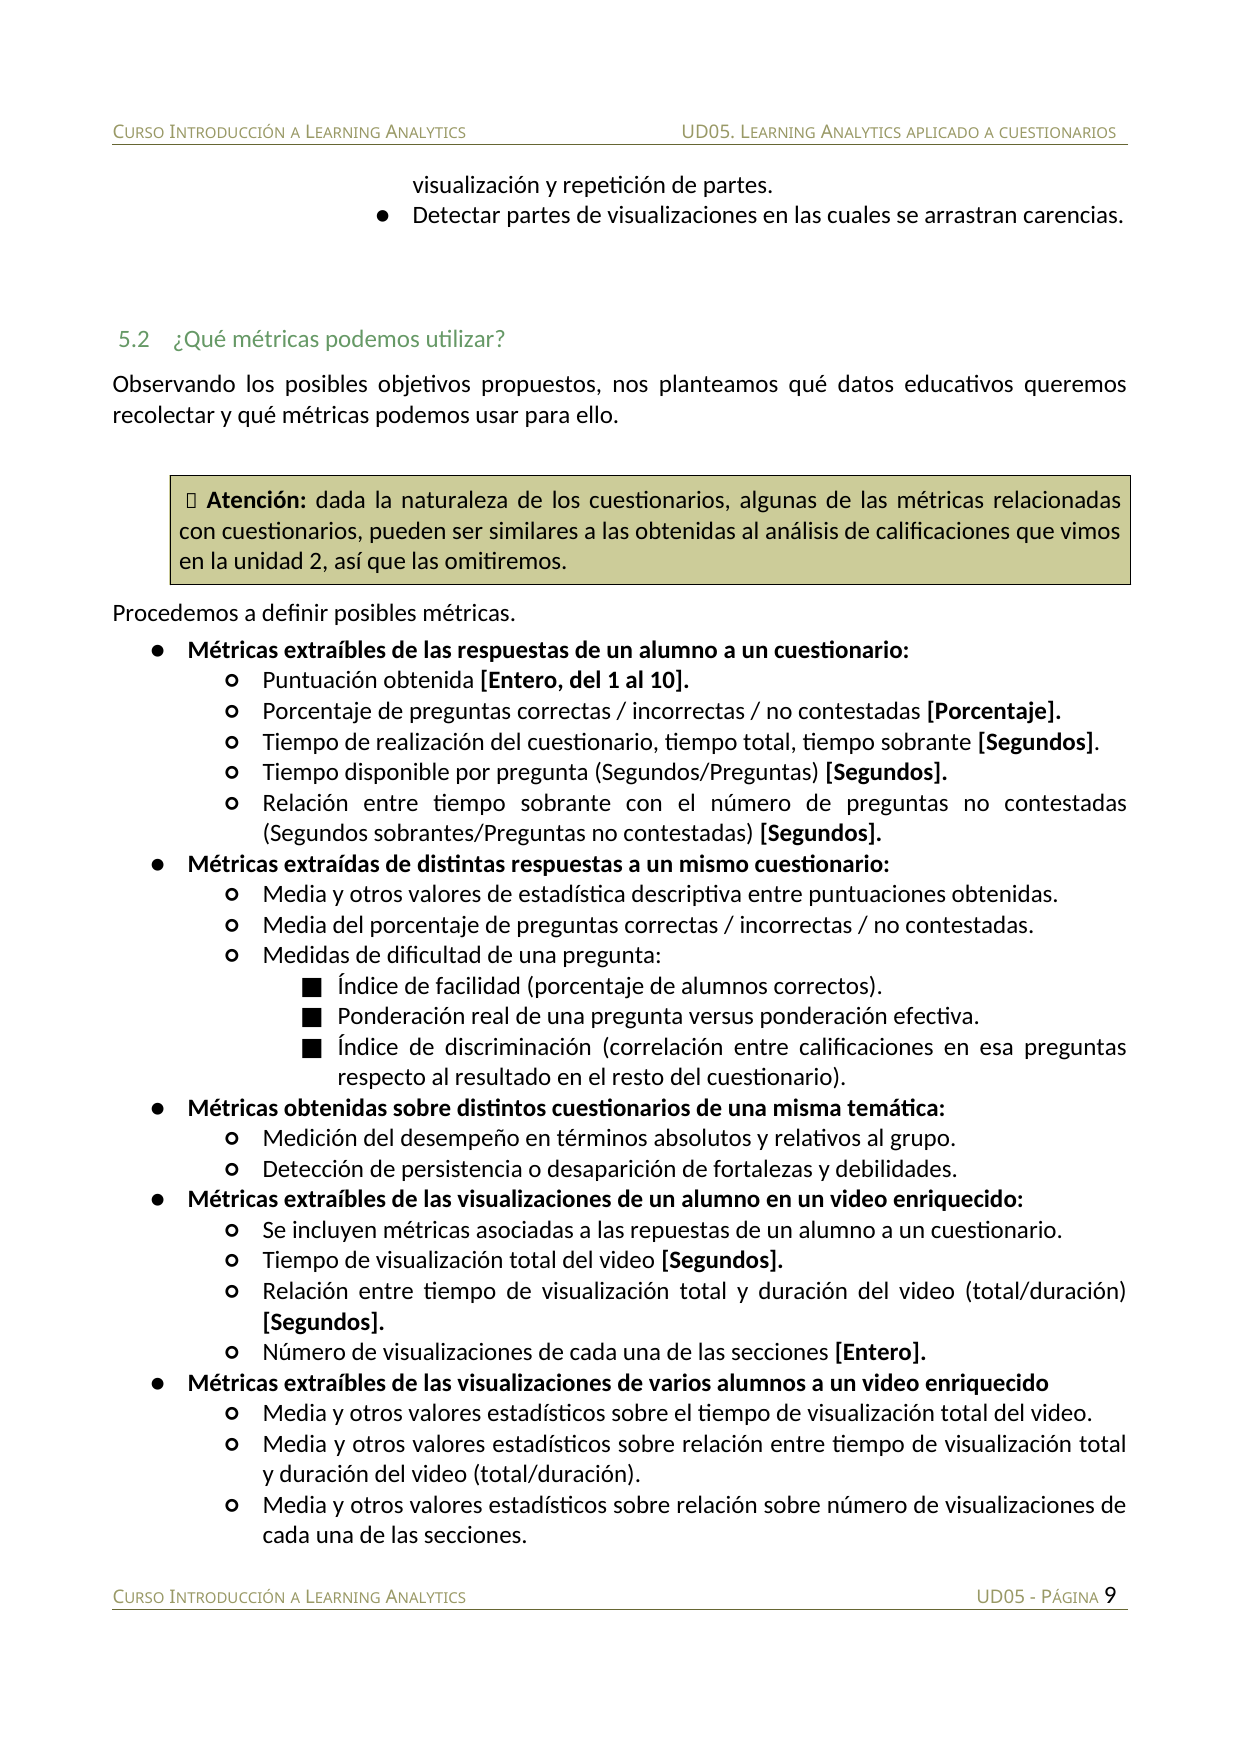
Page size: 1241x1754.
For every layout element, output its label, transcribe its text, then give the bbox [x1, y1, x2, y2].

list Puntuación obtenida [Entero, del 1 al 10]. [225, 665, 1128, 695]
list Detección de persistencia o desaparición de fortalezas y debilidades. [225, 1153, 1128, 1183]
list Métricas extraíbles de las respuestas de un alumno a un cuestionario: [150, 634, 1128, 665]
list Medidas de dificultad de una pregunta: [225, 939, 1128, 970]
list Ponderación real de una pregunta versus ponderación efectiva. [300, 1000, 1128, 1031]
list Índice de discriminación (correlación entre calificaciones en esa preguntas respecto al resultado en el resto del cuestionario). [300, 1031, 1128, 1092]
list Media y otros valores estadísticos sobre relación entre tiempo de visualización total y duración del video (total/duración). [225, 1428, 1128, 1489]
text Observando los posibles objetivos propuestos, nos planteamos qué datos educativos queremos recolectar y qué métricas podemos usar para ello. [112, 368, 1128, 429]
list Tiempo de visualización total del video [Segundos]. [225, 1244, 1128, 1275]
text Procedemos a definir posibles métricas. [112, 597, 1128, 628]
list Métricas obtenidas sobre distintos cuestionarios de una misma temática: [150, 1092, 1128, 1122]
list Métricas extraíbles de las visualizaciones de un alumno en un video enriquecido: [150, 1183, 1128, 1214]
list Porcentaje de preguntas correctas / incorrectas / no contestadas [Porcentaje]. [225, 695, 1128, 726]
subtitle ¿Qué métricas podemos utilizar? [112, 323, 1128, 353]
list Número de visualizaciones de cada una de las secciones [Entero]. [225, 1336, 1128, 1367]
list Relación entre tiempo sobrante con el número de preguntas no contestadas (Segundos sobrantes/Preguntas no contestadas) [Segundos]. [225, 787, 1128, 848]
list Medición del desempeño en términos absolutos y relativos al grupo. [225, 1122, 1128, 1153]
list Media del porcentaje de preguntas correctas / incorrectas / no contestadas. [225, 909, 1128, 939]
list Detectar partes de visualizaciones en las cuales se arrastran carencias. [375, 199, 1128, 230]
list Tiempo disponible por pregunta (Segundos/Preguntas) [Segundos]. [225, 756, 1128, 787]
text ❕ Atención: dada la naturaleza de los cuestionarios, algunas de las métricas relacionadas con cuestionarios, pueden ser similares a las obtenidas al análisis de calificaciones que vimos en la unidad 2, así que las omitiremos. [171, 476, 1130, 584]
list Se incluyen métricas asociadas a las repuestas de un alumno a un cuestionario. [225, 1214, 1128, 1244]
list Índice de facilidad (porcentaje de alumnos correctos). [300, 970, 1128, 1000]
list Media y otros valores estadísticos sobre relación sobre número de visualizaciones de cada una de las secciones. [225, 1489, 1128, 1550]
list visualización y repetición de partes. [375, 169, 1128, 199]
list Relación entre tiempo de visualización total y duración del video (total/duración) [Segundos]. [225, 1275, 1128, 1336]
list Media y otros valores estadísticos sobre el tiempo de visualización total del video. [225, 1397, 1128, 1428]
list Tiempo de realización del cuestionario, tiempo total, tiempo sobrante [Segundos]. [225, 726, 1128, 756]
list Media y otros valores de estadística descriptiva entre puntuaciones obtenidas. [225, 878, 1128, 909]
list Métricas extraídas de distintas respuestas a un mismo cuestionario: [150, 848, 1128, 878]
list Métricas extraíbles de las visualizaciones de varios alumnos a un video enriquecido [150, 1367, 1128, 1397]
